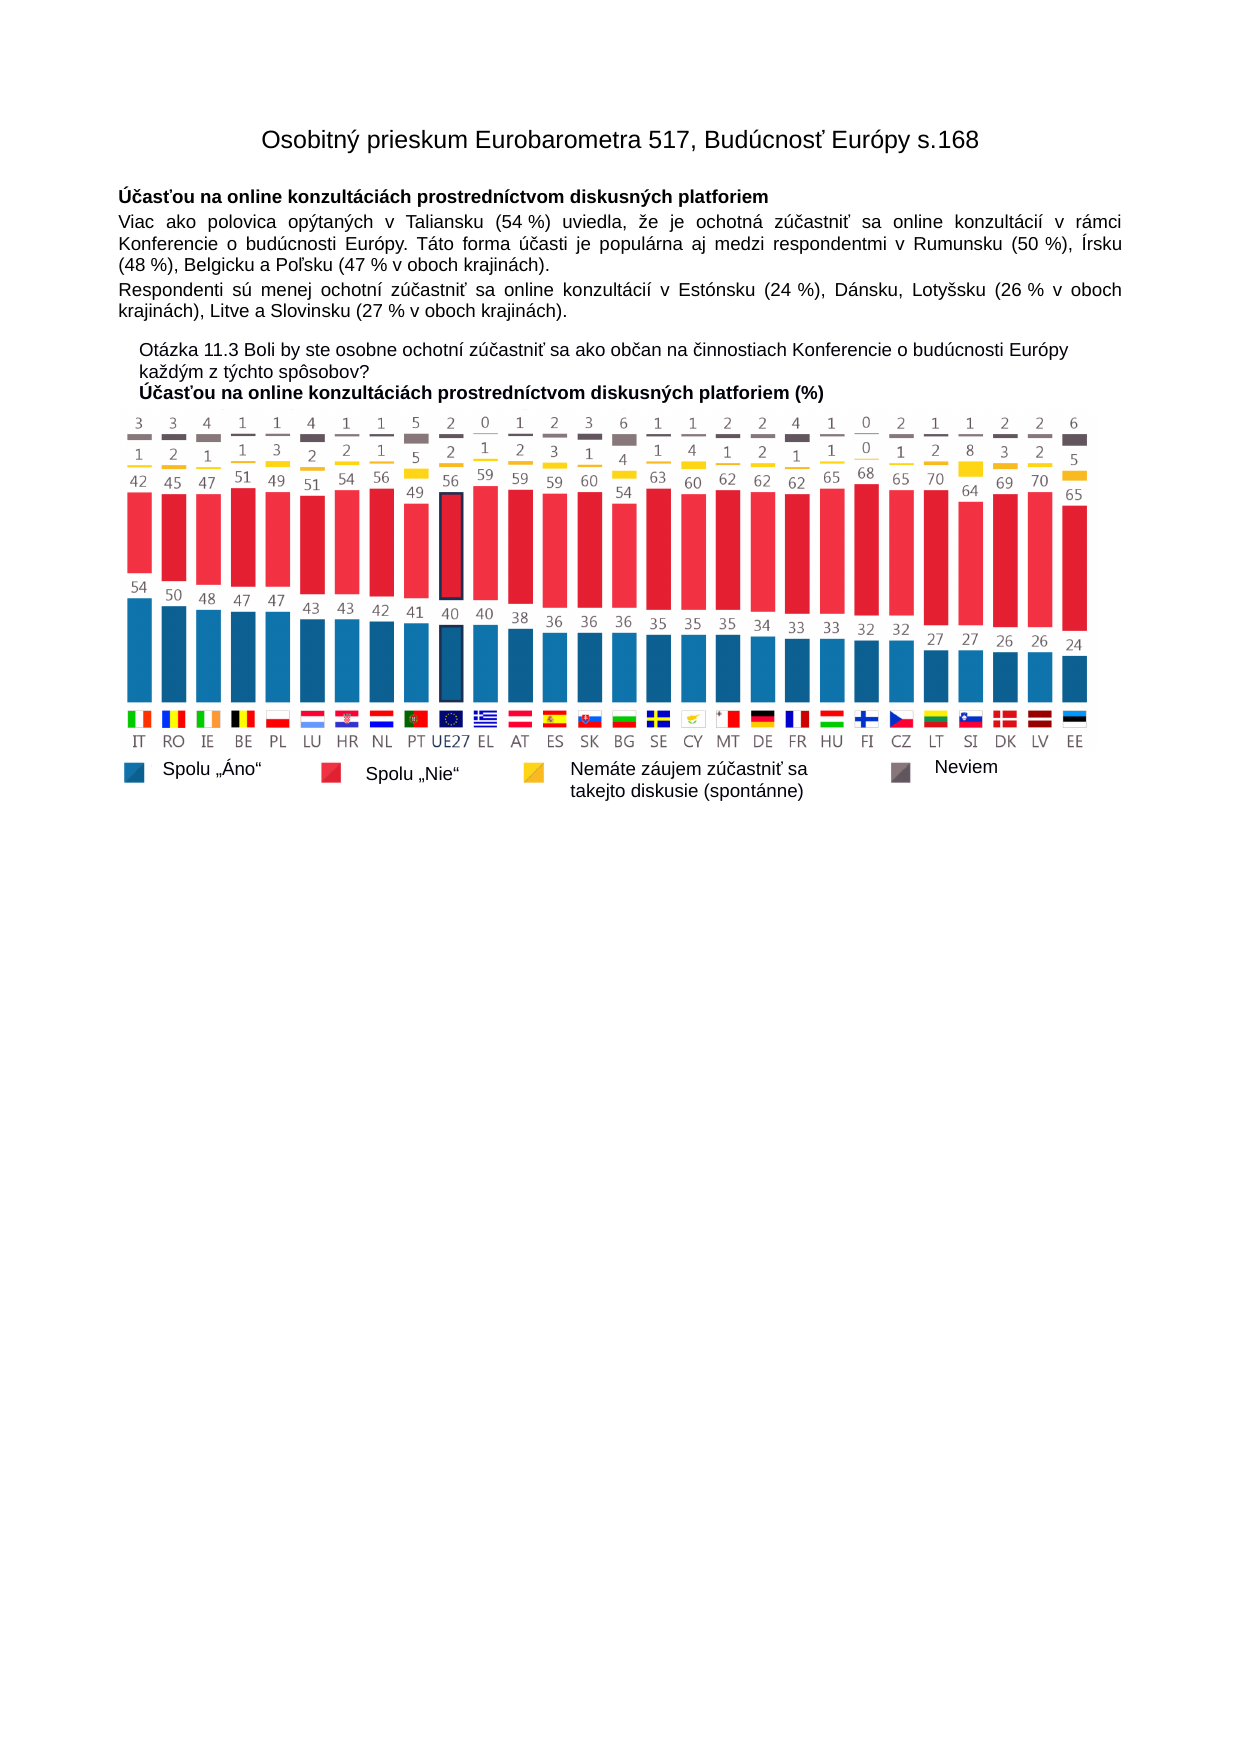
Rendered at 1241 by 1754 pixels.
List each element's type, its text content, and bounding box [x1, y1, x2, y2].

picture [121, 753, 922, 785]
text Účasťou na online konzultáciách prostredníctvom diskusných platforiem [118, 186, 1122, 208]
picture [118, 409, 1097, 751]
text Viac ako polovica opýtaných v Taliansku (54 %) uviedla, že je ochotná zúčastniť sa online konzultácií v rámci Konferencie o budúcnosti Európy. Táto forma účasti je populárna aj medzi respondentmi v Rumunsku (50 %), Írsku (48 %), Belgicku a Poľsku (47 % v oboch krajinách). [118, 211, 1122, 276]
text Respondenti sú menej ochotní zúčastniť sa online konzultácií v Estónsku (24 %), Dánsku, Lotyšsku (26 % v oboch krajinách), Litve a Slovinsku (27 % v oboch krajinách). [118, 279, 1122, 322]
